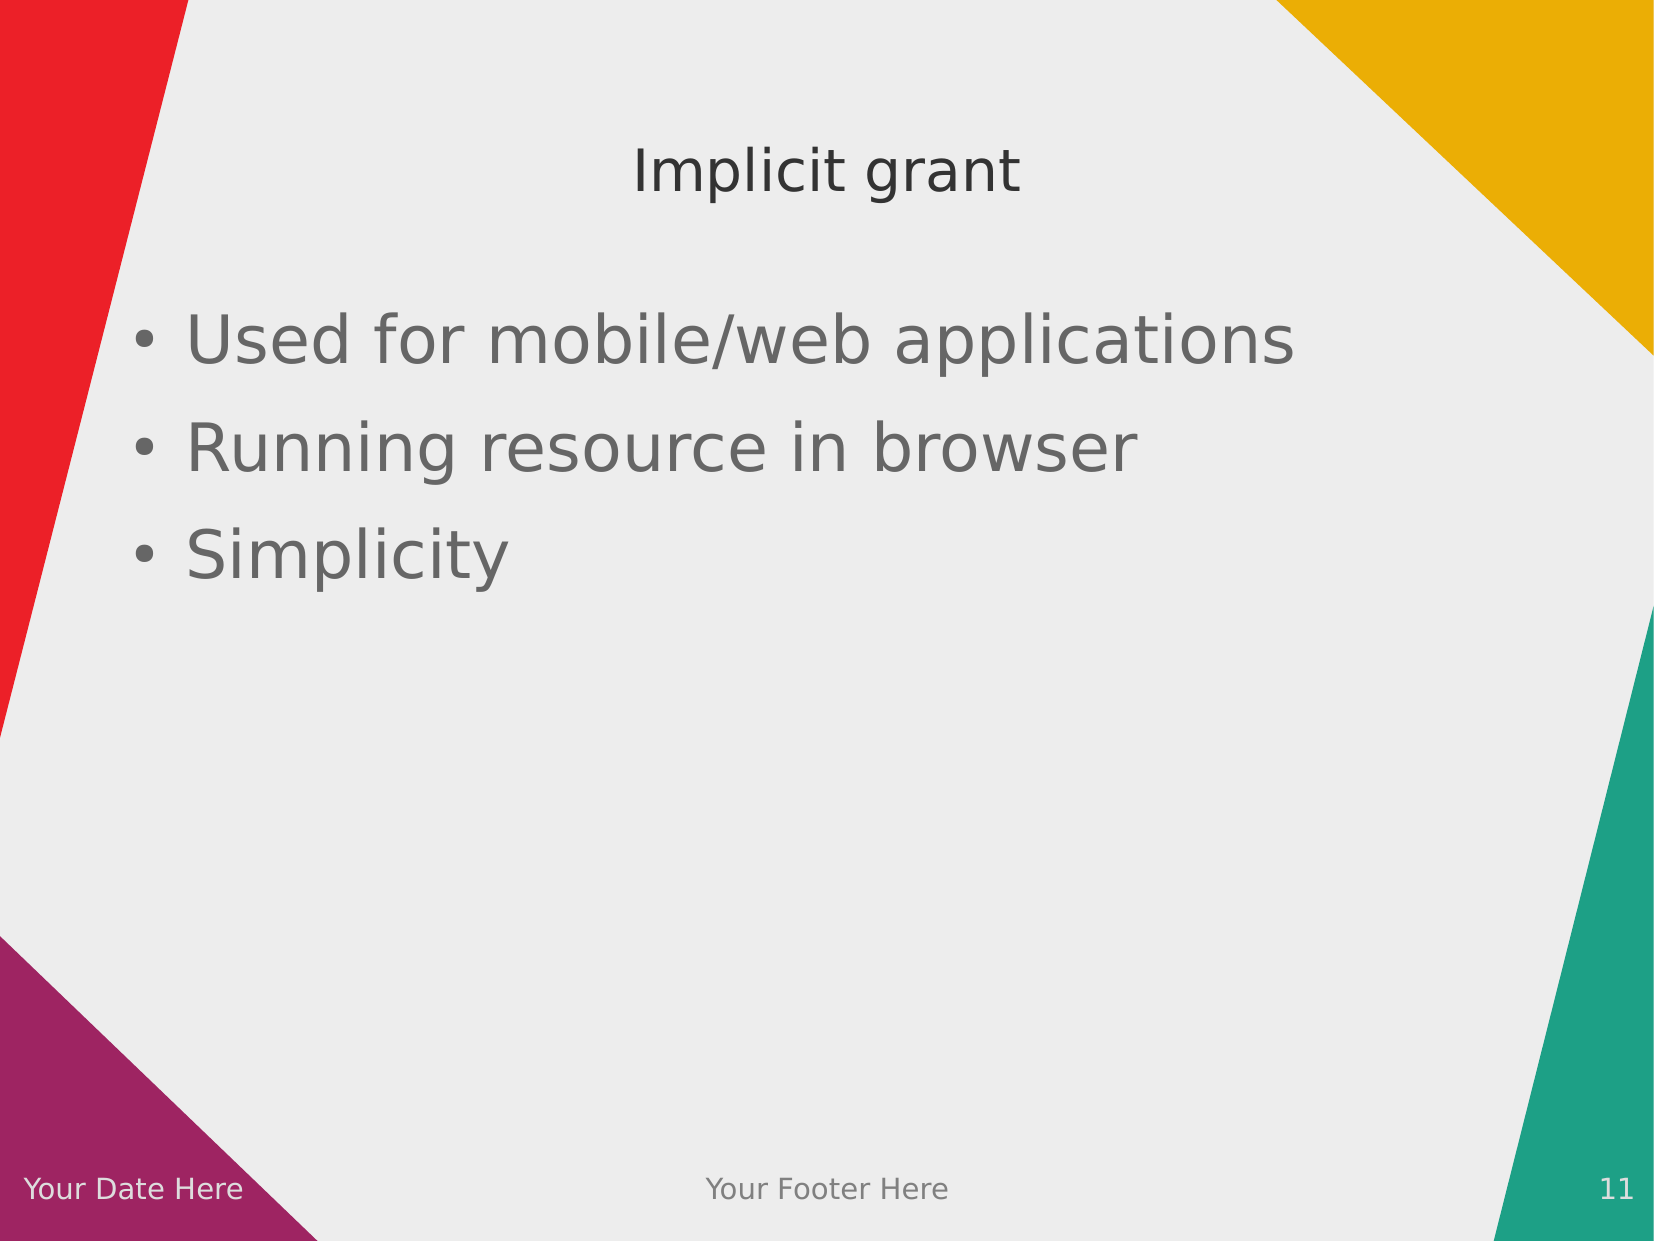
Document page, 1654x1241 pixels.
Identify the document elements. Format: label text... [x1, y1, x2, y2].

title Implicit grant [114, 73, 1539, 271]
list Used for mobile/web applications Running resource in browser Simplicity [114, 302, 1539, 1033]
